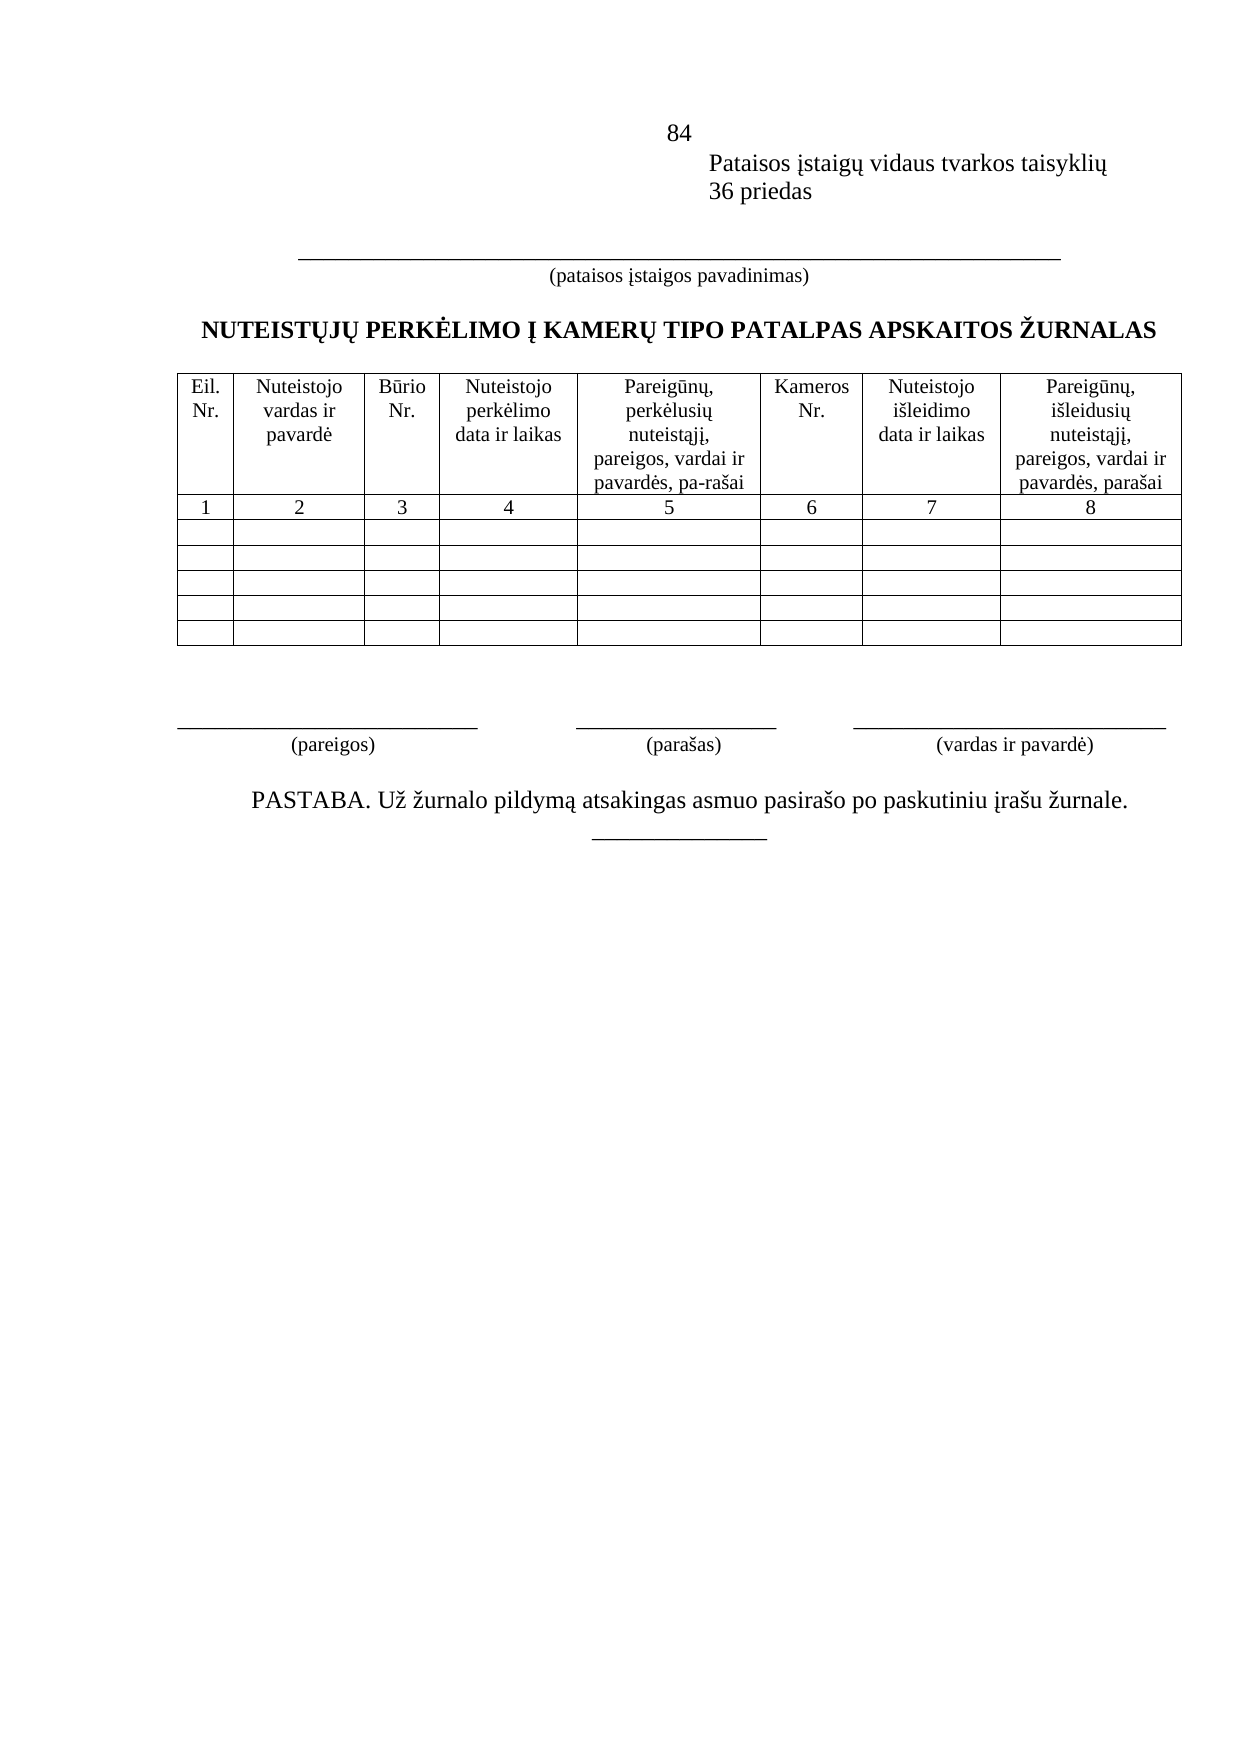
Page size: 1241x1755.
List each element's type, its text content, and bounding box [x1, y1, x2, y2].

table_cell 5 [578, 495, 760, 519]
text (pataisos įstaigos pavadinimas) [177, 263, 1181, 287]
table_cell [440, 546, 577, 569]
table_cell [1001, 520, 1181, 544]
table_cell [1001, 571, 1181, 595]
table_cell [234, 571, 364, 595]
table_cell [234, 546, 364, 569]
table_cell [863, 520, 1000, 544]
table_cell [365, 571, 439, 595]
table_header Būrio Nr. [365, 374, 439, 494]
table_cell [1001, 596, 1181, 620]
table_header Pareigūnų, perkėlusių nuteistąjį, pareigos, vardai ir pavardės, pa-rašai [578, 374, 760, 494]
table_cell [178, 571, 233, 595]
table_cell [578, 520, 760, 544]
text ________________________ ________________ _________________________ [177, 703, 1181, 732]
table_cell [234, 596, 364, 620]
table_cell [365, 621, 439, 645]
table_cell [578, 546, 760, 569]
table_cell [440, 571, 577, 595]
table_cell [234, 520, 364, 544]
text ______________ [177, 814, 1181, 842]
table_cell [178, 596, 233, 620]
table_cell [578, 571, 760, 595]
table_header Pareigūnų, išleidusių nuteistąjį, pareigos, vardai ir pavardės, parašai [1001, 374, 1181, 494]
text NUTEISTŲJŲ PERKĖLIMO Į KAMERŲ TIPO PATALPAS APSKAITOS ŽURNALAS [177, 315, 1181, 344]
text PASTABA. Už žurnalo pildymą atsakingas asmuo pasirašo po paskutiniu įrašu žurnale. [177, 785, 1181, 814]
table_header Nuteistojo išleidimo data ir laikas [863, 374, 1000, 494]
text (pareigos) (parašas) (vardas ir pavardė) [177, 732, 1181, 756]
table_header Nuteistojo vardas ir pavardė [234, 374, 364, 494]
text 36 priedas [177, 176, 1181, 205]
table_cell [863, 571, 1000, 595]
table_cell [578, 596, 760, 620]
table_cell [761, 571, 862, 595]
table_cell [863, 621, 1000, 645]
table_cell 3 [365, 495, 439, 519]
table_cell [178, 621, 233, 645]
table_cell [761, 546, 862, 569]
table_header Kameros Nr. [761, 374, 862, 494]
table_cell [440, 520, 577, 544]
table_cell [863, 596, 1000, 620]
table_cell 7 [863, 495, 1000, 519]
table_cell [365, 596, 439, 620]
table_cell [440, 621, 577, 645]
table_cell 1 [178, 495, 233, 519]
table_cell [178, 520, 233, 544]
text _____________________________________________________________ [177, 234, 1181, 263]
table_cell 4 [440, 495, 577, 519]
table_cell [863, 546, 1000, 569]
table_cell 2 [234, 495, 364, 519]
table_cell [440, 596, 577, 620]
table_cell [234, 621, 364, 645]
text Pataisos įstaigų vidaus tvarkos taisyklių [709, 148, 1181, 176]
table_header Nuteistojo perkėlimo data ir laikas [440, 374, 577, 494]
table_cell [761, 520, 862, 544]
table_header Eil. Nr. [178, 374, 233, 494]
table_cell [761, 596, 862, 620]
table_cell [1001, 546, 1181, 569]
table_cell 8 [1001, 495, 1181, 519]
table_cell [578, 621, 760, 645]
table_cell [365, 546, 439, 569]
table_cell [761, 621, 862, 645]
table_cell [178, 546, 233, 569]
table_cell 6 [761, 495, 862, 519]
table_cell [365, 520, 439, 544]
table_cell [1001, 621, 1181, 645]
